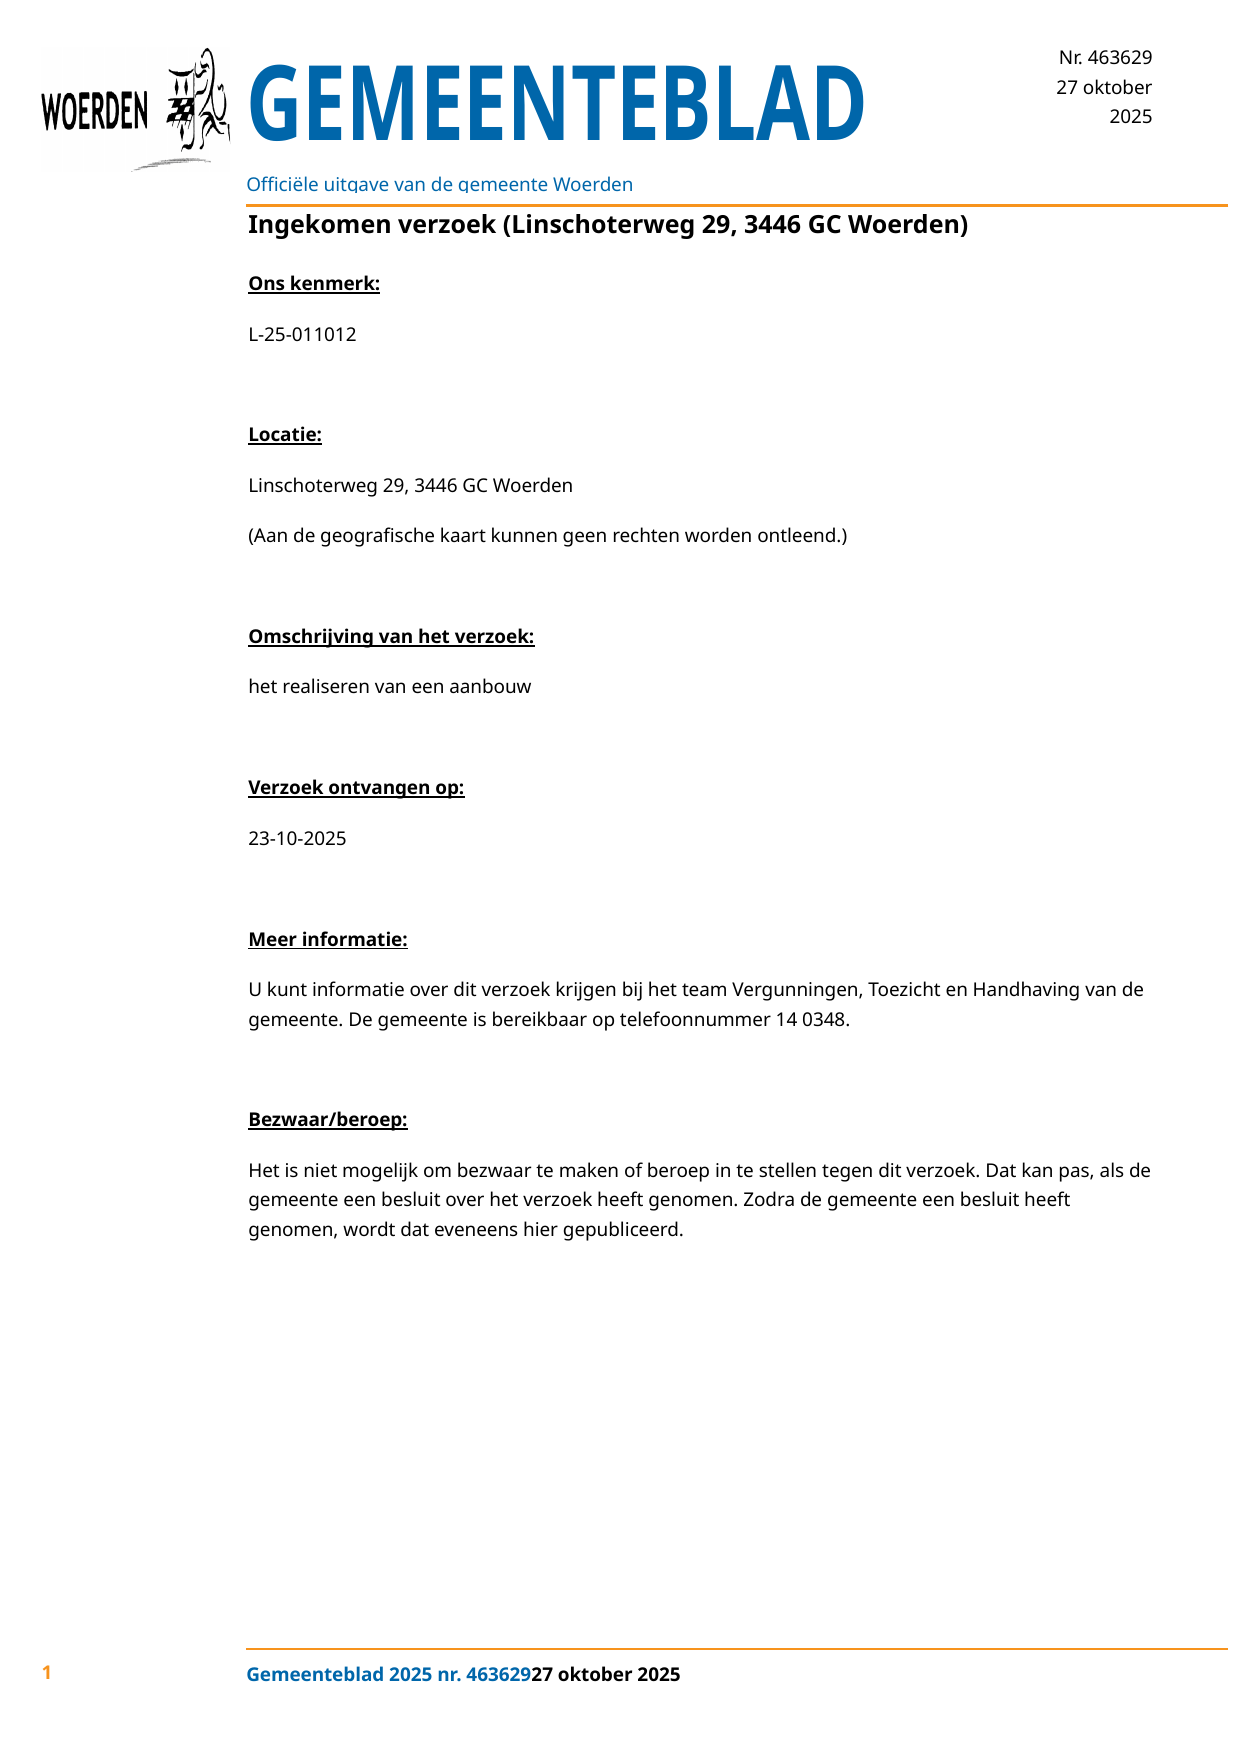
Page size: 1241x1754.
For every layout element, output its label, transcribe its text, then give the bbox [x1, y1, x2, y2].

text Omschrijving van het verzoek: [248, 623, 1152, 649]
text 23-10-2025 [248, 825, 1152, 851]
text Verzoek ontvangen op: [248, 774, 1152, 800]
text U kunt informatie over dit verzoek krijgen bij het team Vergunningen, Toezicht en Handhaving van de gemeente. De gemeente is bereikbaar op telefoonnummer 14 0348. [248, 976, 1152, 1031]
text Meer informatie: [248, 926, 1152, 951]
text Linschoterweg 29, 3446 GC Woerden [248, 472, 1152, 498]
text (Aan de geografische kaart kunnen geen rechten worden ontleend.) [248, 522, 1152, 548]
text Ons kenmerk: [248, 270, 1152, 296]
text L-25-011012 [248, 321, 1152, 346]
text het realiseren van een aanbouw [248, 674, 1152, 699]
text Het is niet mogelijk om bezwaar te maken of beroep in te stellen tegen dit verzoek. Dat kan pas, als de gemeente een besluit over het verzoek heeft genomen. Zodra de gemeente een besluit heeft genomen, wordt dat eveneens hier gepubliceerd. [248, 1157, 1152, 1242]
text Ingekomen verzoek (Linschoterweg 29, 3446 GC Woerden) [248, 207, 1152, 241]
text Bezwaar/beroep: [248, 1107, 1152, 1132]
text Locatie: [248, 422, 1152, 447]
picture [41, 47, 231, 172]
